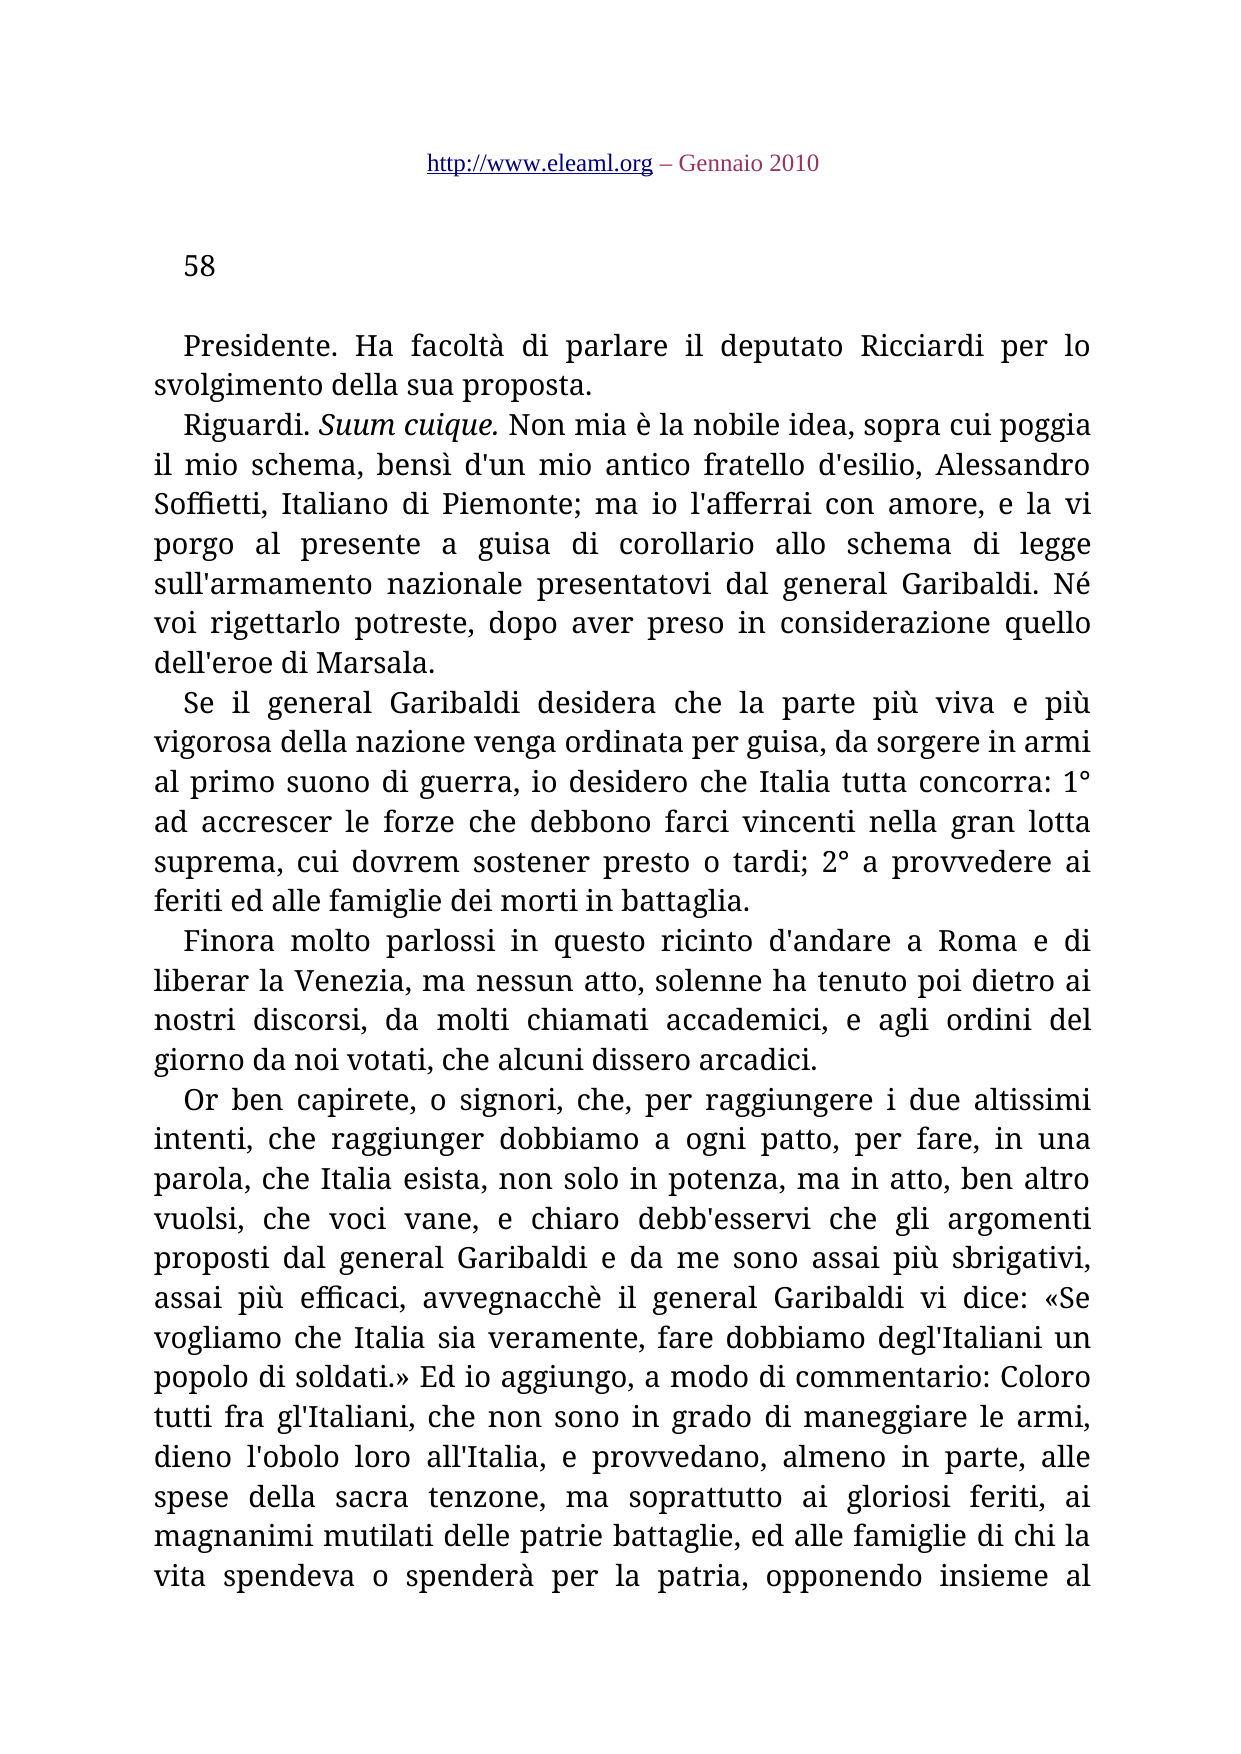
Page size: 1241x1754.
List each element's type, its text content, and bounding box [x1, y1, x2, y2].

text Finora molto parlossi in questo ricinto d'andare a Roma e di liberar la Venezia, ma nessun atto, solenne ha tenuto poi dietro ai nostri discorsi, da molti chiamati accademici, e agli ordini del giorno da noi votati, che alcuni dissero arcadici. [153, 920, 1092, 1079]
text Se il general Garibaldi desidera che la parte più viva e più vigorosa della nazione venga ordinata per guisa, da sorgere in armi al primo suono di guerra, io desidero che Italia tutta concorra: 1° ad accrescer le forze che debbono farci vincenti nella gran lotta suprema, cui dovrem sostener presto o tardi; 2° a provvedere ai feriti ed alle famiglie dei morti in battaglia. [153, 682, 1092, 920]
text Or ben capirete, o signori, che, per raggiungere i due altissimi intenti, che raggiunger dobbiamo a ogni patto, per fare, in una parola, che Italia esista, non solo in potenza, ma in atto, ben altro vuolsi, che voci vane, e chiaro debb'esservi che gli argomenti proposti dal general Garibaldi e da me sono assai più sbrigativi, assai più efficaci, avvegnacchè il general Garibaldi vi dice: «Se vogliamo che Italia sia veramente, fare dobbiamo degl'Italiani un popolo di soldati.» Ed io aggiungo, a modo di commentario: Coloro tutti fra gl'Italiani, che non sono in grado di maneggiare le armi, dieno l'obolo loro all'Italia, e provvedano, almeno in parte, alle spese della sacra tenzone, ma soprattutto ai gloriosi feriti, ai magnanimi mutilati delle patrie battaglie, ed alle famiglie di chi la vita spendeva o spenderà per la patria, opponendo insieme al [153, 1079, 1092, 1595]
text 58 [153, 246, 1092, 285]
text Riguardi. Suum cuique. Non mia è la nobile idea, sopra cui poggia il mio schema, bensì d'un mio antico fratello d'esilio, Alessandro Soffietti, Italiano di Piemonte; ma io l'afferrai con amore, e la vi porgo al presente a guisa di corollario allo schema di legge sull'armamento nazionale presentatovi dal general Garibaldi. Né voi rigettarlo potreste, dopo aver preso in considerazione quello dell'eroe di Marsala. [153, 404, 1092, 682]
text Presidente. Ha facoltà di parlare il deputato Ricciardi per lo svolgimento della sua proposta. [153, 325, 1092, 404]
